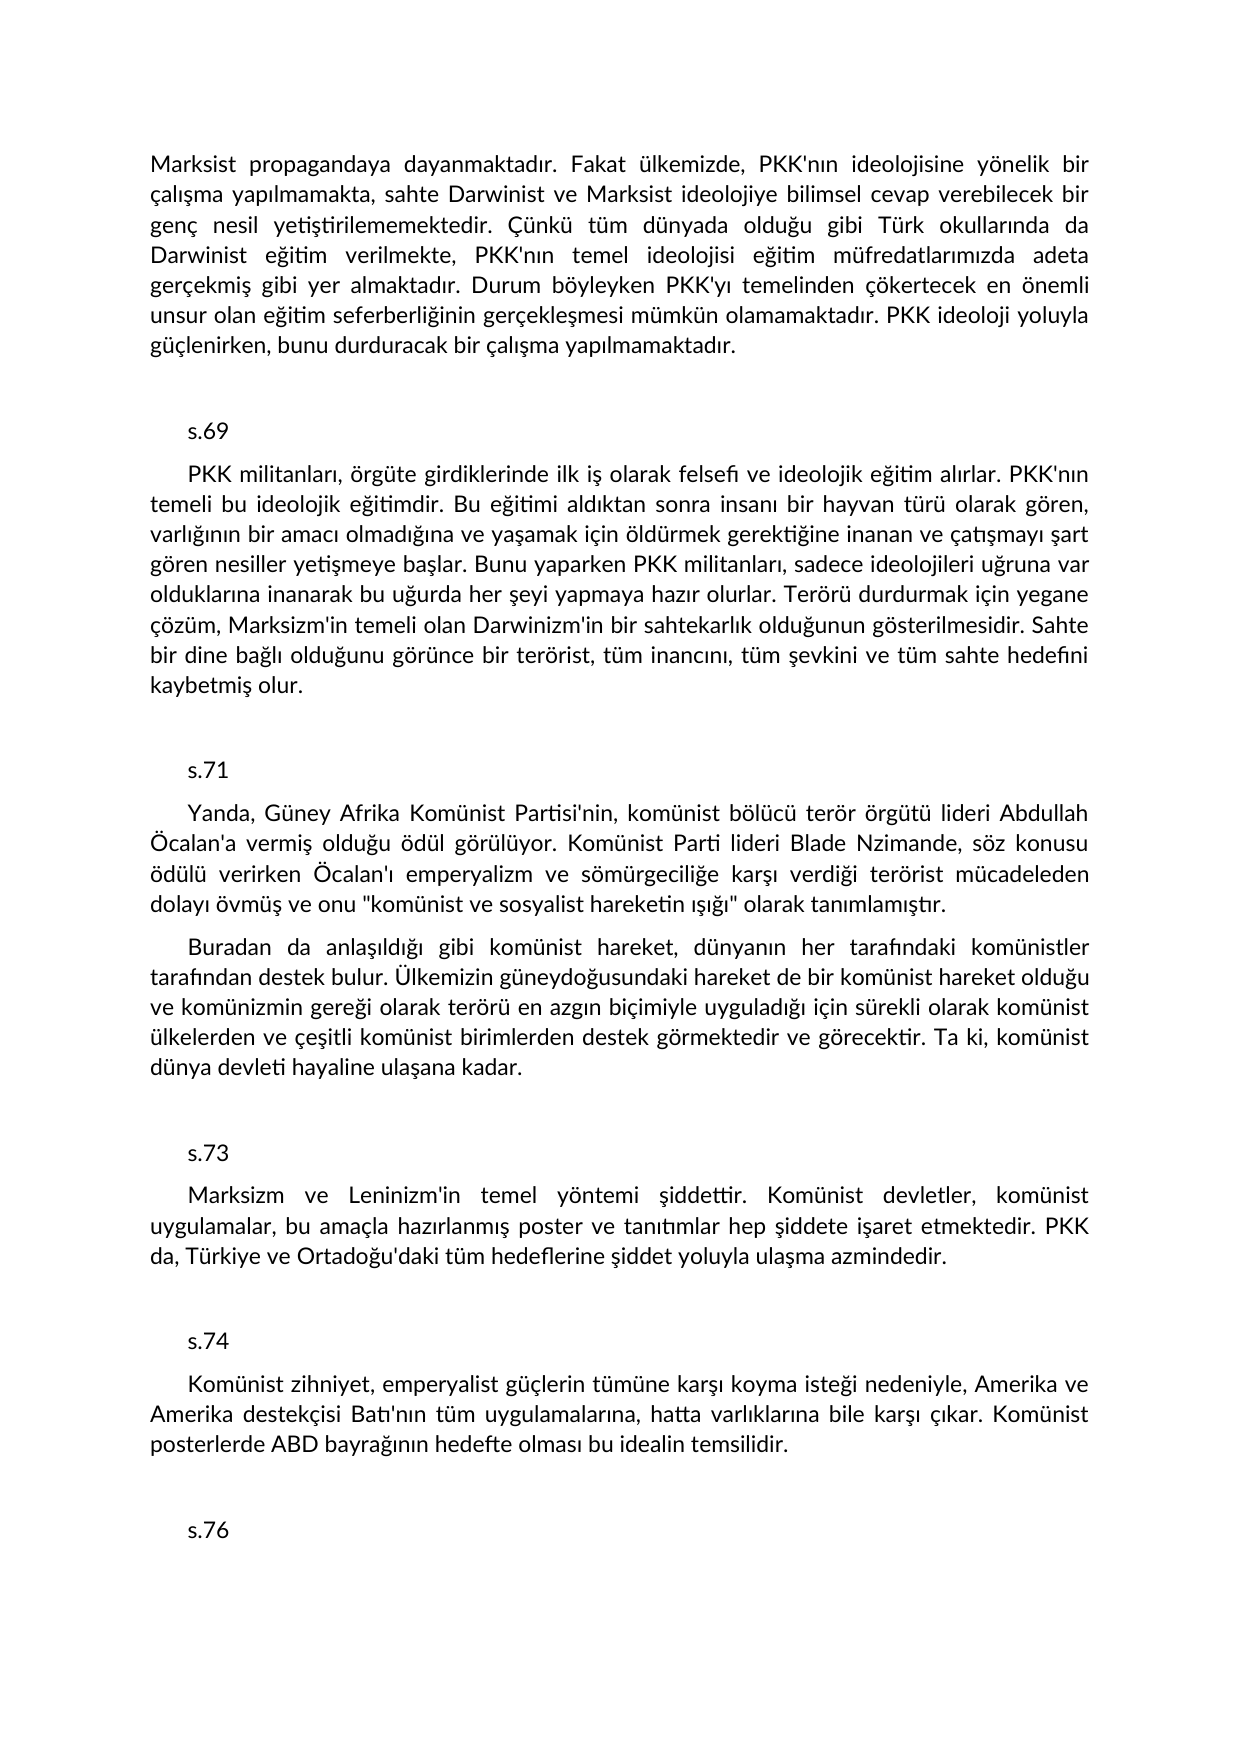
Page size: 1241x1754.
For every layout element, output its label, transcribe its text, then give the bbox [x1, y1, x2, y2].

text s.69 [150, 417, 1090, 444]
text PKK militanları, örgüte girdiklerinde ilk iş olarak felsefi ve ideolojik eğitim alırlar. PKK'nın temeli bu ideolojik eğitimdir. Bu eğitimi aldıktan sonra insanı bir hayvan türü olarak gören, varlığının bir amacı olmadığına ve yaşamak için öldürmek gerektiğine inanan ve çatışmayı şart gören nesiller yetişmeye başlar. Bunu yaparken PKK militanları, sadece ideolojileri uğruna var olduklarına inanarak bu uğurda her şeyi yapmaya hazır olurlar. Terörü durdurmak için yegane çözüm, Marksizm'in temeli olan Darwinizm'in bir sahtekarlık olduğunun gösterilmesidir. Sahte bir dine bağlı olduğunu görünce bir terörist, tüm inancını, tüm şevkini ve tüm sahte hedefini kaybetmiş olur. [150, 459, 1090, 698]
text Yanda, Güney Afrika Komünist Partisi'nin, komünist bölücü terör örgütü lideri Abdullah Öcalan'a vermiş olduğu ödül görülüyor. Komünist Parti lideri Blade Nzimande, söz konusu ödülü verirken Öcalan'ı emperyalizm ve sömürgeciliğe karşı verdiği terörist mücadeleden dolayı övmüş ve onu "komünist ve sosyalist hareketin ışığı" olarak tanımlamıştır. [150, 799, 1090, 917]
text s.74 [150, 1327, 1090, 1354]
text Marksist propagandaya dayanmaktadır. Fakat ülkemizde, PKK'nın ideolojisine yönelik bir çalışma yapılmamakta, sahte Darwinist ve Marksist ideolojiye bilimsel cevap verebilecek bir genç nesil yetiştirilememektedir. Çünkü tüm dünyada olduğu gibi Türk okullarında da Darwinist eğitim verilmekte, PKK'nın temel ideolojisi eğitim müfredatlarımızda adeta gerçekmiş gibi yer almaktadır. Durum böyleyken PKK'yı temelinden çökertecek en önemli unsur olan eğitim seferberliğinin gerçekleşmesi mümkün olamamaktadır. PKK ideoloji yoluyla güçlenirken, bunu durduracak bir çalışma yapılmamaktadır. [150, 150, 1090, 359]
text s.71 [150, 756, 1090, 784]
text Buradan da anlaşıldığı gibi komünist hareket, dünyanın her tarafındaki komünistler tarafından destek bulur. Ülkemizin güneydoğusundaki hareket de bir komünist hareket olduğu ve komünizmin gereği olarak terörü en azgın biçimiyle uyguladığı için sürekli olarak komünist ülkelerden ve çeşitli komünist birimlerden destek görmektedir ve görecektir. Ta ki, komünist dünya devleti hayaline ulaşana kadar. [150, 932, 1090, 1081]
text Marksizm ve Leninizm'in temel yöntemi şiddettir. Komünist devletler, komünist uygulamalar, bu amaçla hazırlanmış poster ve tanıtımlar hep şiddete işaret etmektedir. PKK da, Türkiye ve Ortadoğu'daki tüm hedeflerine şiddet yoluyla ulaşma azmindedir. [150, 1181, 1090, 1269]
text Komünist zihniyet, emperyalist güçlerin tümüne karşı koyma isteği nedeniyle, Amerika ve Amerika destekçisi Batı'nın tüm uygulamalarına, hatta varlıklarına bile karşı çıkar. Komünist posterlerde ABD bayrağının hedefte olması bu idealin temsilidir. [150, 1370, 1090, 1458]
text s.73 [150, 1138, 1090, 1166]
text s.76 [150, 1516, 1090, 1543]
